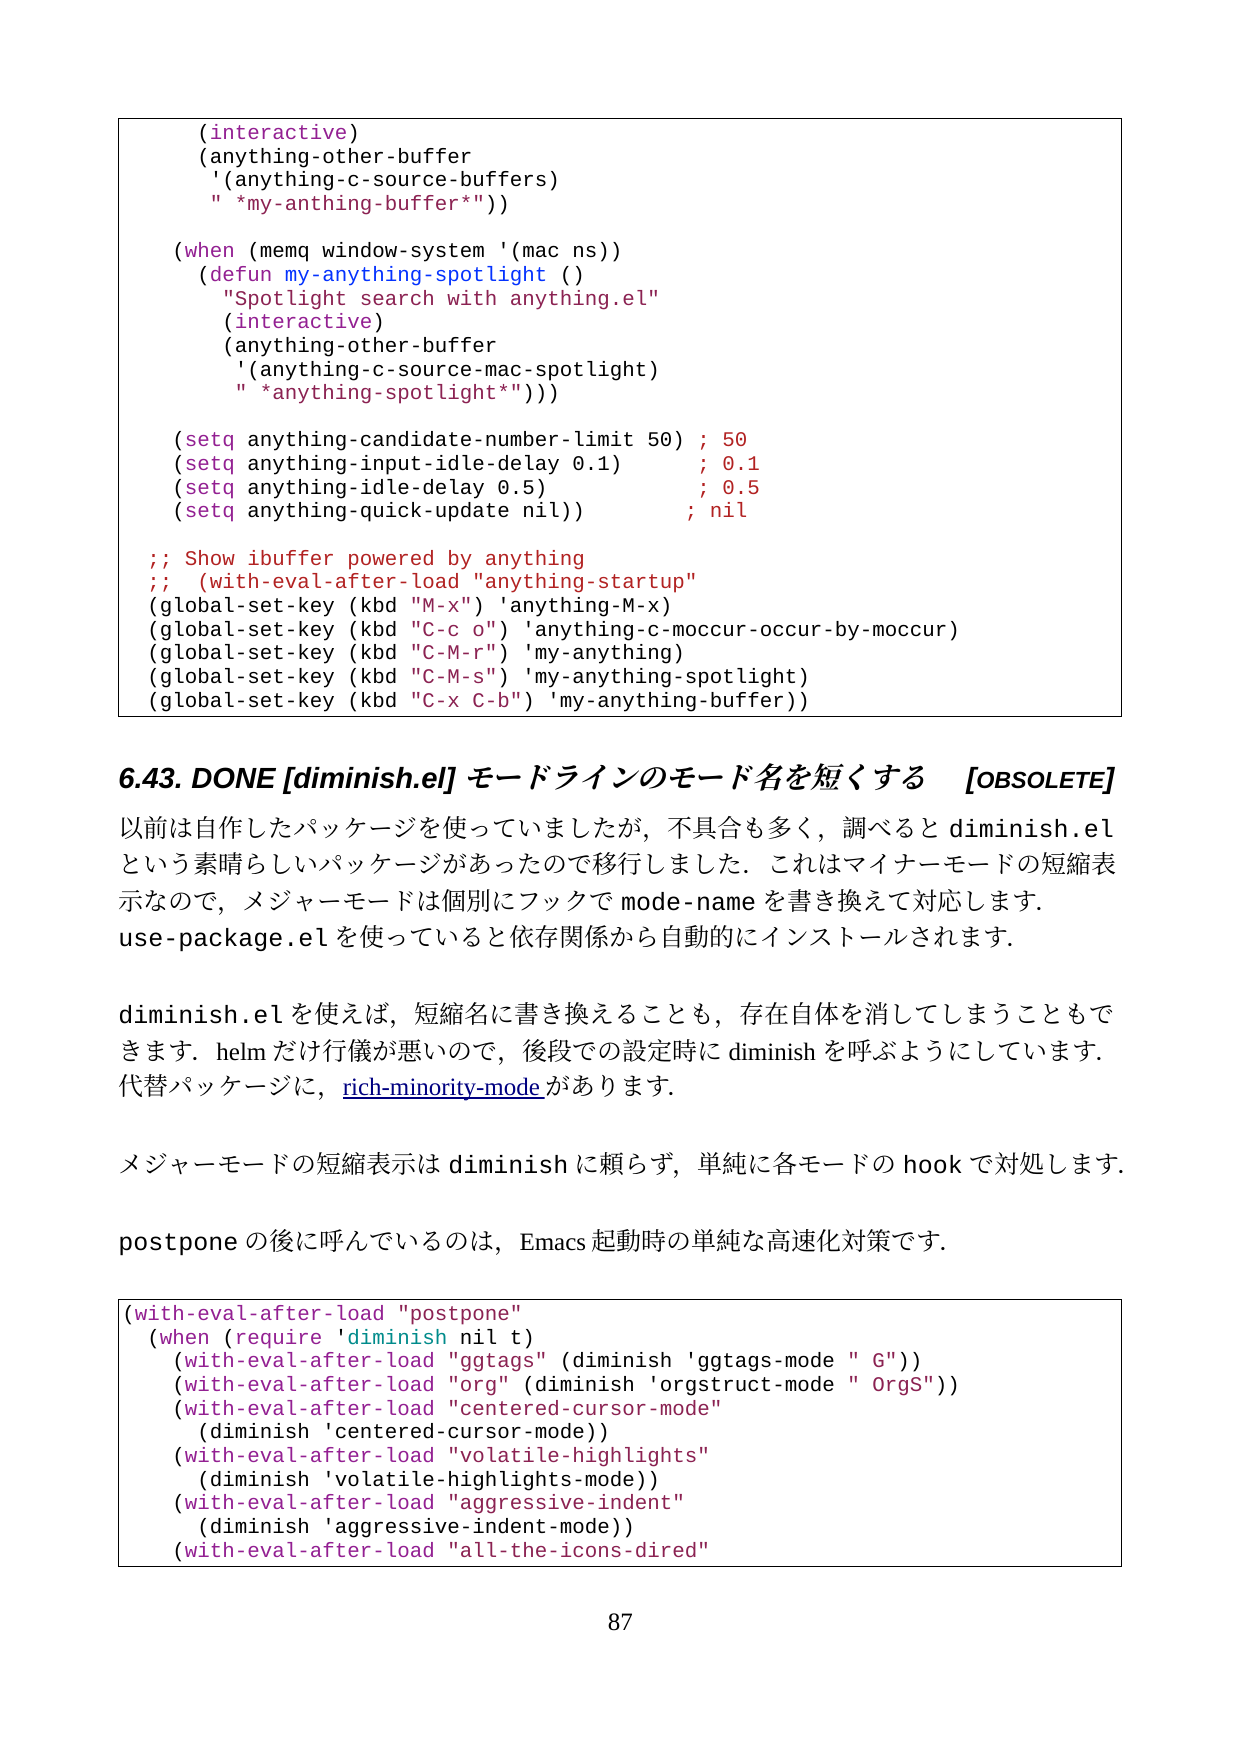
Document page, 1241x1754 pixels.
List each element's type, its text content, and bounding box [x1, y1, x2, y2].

text (with-eval-after-load "centered-cursor-mode" [119, 1394, 1121, 1417]
text (setq anything-input-idle-delay 0.1) ; 0.1 [119, 449, 1121, 473]
text (global-set-key (kbd "C-c o") 'anything-c-moccur-occur-by-moccur) [119, 615, 1121, 638]
text (with-eval-after-load "ggtags" (diminish 'ggtags-mode " G")) [119, 1347, 1121, 1370]
text (anything-other-buffer [119, 142, 1121, 165]
text postpone の後に呼んでいるのは，Emacs起動時の単純な高速化対策です． [118, 1222, 1122, 1287]
text (defun my-anything-spotlight () [119, 260, 1121, 284]
text (global-set-key (kbd "C-M-r") 'my-anything) [119, 638, 1121, 662]
text (global-set-key (kbd "C-x C-b") 'my-anything-buffer)) [119, 686, 1121, 716]
subtitle DONE [diminish.el] モードラインのモード名を短くする [obsolete] [118, 754, 1122, 796]
text (global-set-key (kbd "M-x") 'anything-M-x) [119, 591, 1121, 615]
text (diminish 'centered-cursor-mode)) [119, 1417, 1121, 1441]
text (with-eval-after-load "all-the-icons-dired" [119, 1536, 1121, 1566]
text (when (require 'diminish nil t) [119, 1323, 1121, 1347]
text (setq anything-quick-update nil)) ; nil [119, 496, 1121, 520]
text '(anything-c-source-buffers) [119, 165, 1121, 189]
text (with-eval-after-load "volatile-highlights" [119, 1441, 1121, 1465]
text ;; (with-eval-after-load "anything-startup" [119, 567, 1121, 591]
text (with-eval-after-load "postpone" [119, 1300, 1121, 1323]
text "Spotlight search with anything.el" [119, 284, 1121, 307]
text (with-eval-after-load "org" (diminish 'orgstruct-mode " OrgS")) [119, 1370, 1121, 1394]
text (setq anything-candidate-number-limit 50) ; 50 [119, 426, 1121, 449]
text " *anything-spotlight*"))) [119, 378, 1121, 402]
text メジャーモードの短縮表示は diminish に頼らず，単純に各モードの hook で対処します． [118, 1144, 1122, 1209]
text (setq anything-idle-delay 0.5) ; 0.5 [119, 473, 1121, 496]
text (diminish 'volatile-highlights-mode)) [119, 1465, 1121, 1488]
text '(anything-c-source-mac-spotlight) [119, 354, 1121, 378]
text (diminish 'aggressive-indent-mode)) [119, 1512, 1121, 1536]
text " *my-anthing-buffer*")) [119, 189, 1121, 213]
text (interactive) [119, 307, 1121, 331]
text (with-eval-after-load "aggressive-indent" [119, 1488, 1121, 1512]
text (when (memq window-system '(mac ns)) [119, 236, 1121, 260]
text (interactive) [119, 119, 1121, 142]
text (global-set-key (kbd "C-M-s") 'my-anything-spotlight) [119, 662, 1121, 686]
text diminish.el を使えば，短縮名に書き換えることも，存在自体を消してしまうこともできます．helm だけ行儀が悪いので，後段での設定時に diminish を呼ぶようにしています．代替パッケージに，rich-minority-modeがあります． [118, 995, 1122, 1132]
text ;; Show ibuffer powered by anything [119, 544, 1121, 567]
text 以前は自作したパッケージを使っていましたが，不具合も多く，調べると diminish.el という素晴らしいパッケージがあったので移行しました．これはマイナーモードの短縮表示なので，メジャーモードは個別にフックで mode-name を書き換えて対応します． use-package.el を使っていると依存関係から自動的にインストールされます． [118, 809, 1122, 982]
text (anything-other-buffer [119, 331, 1121, 354]
